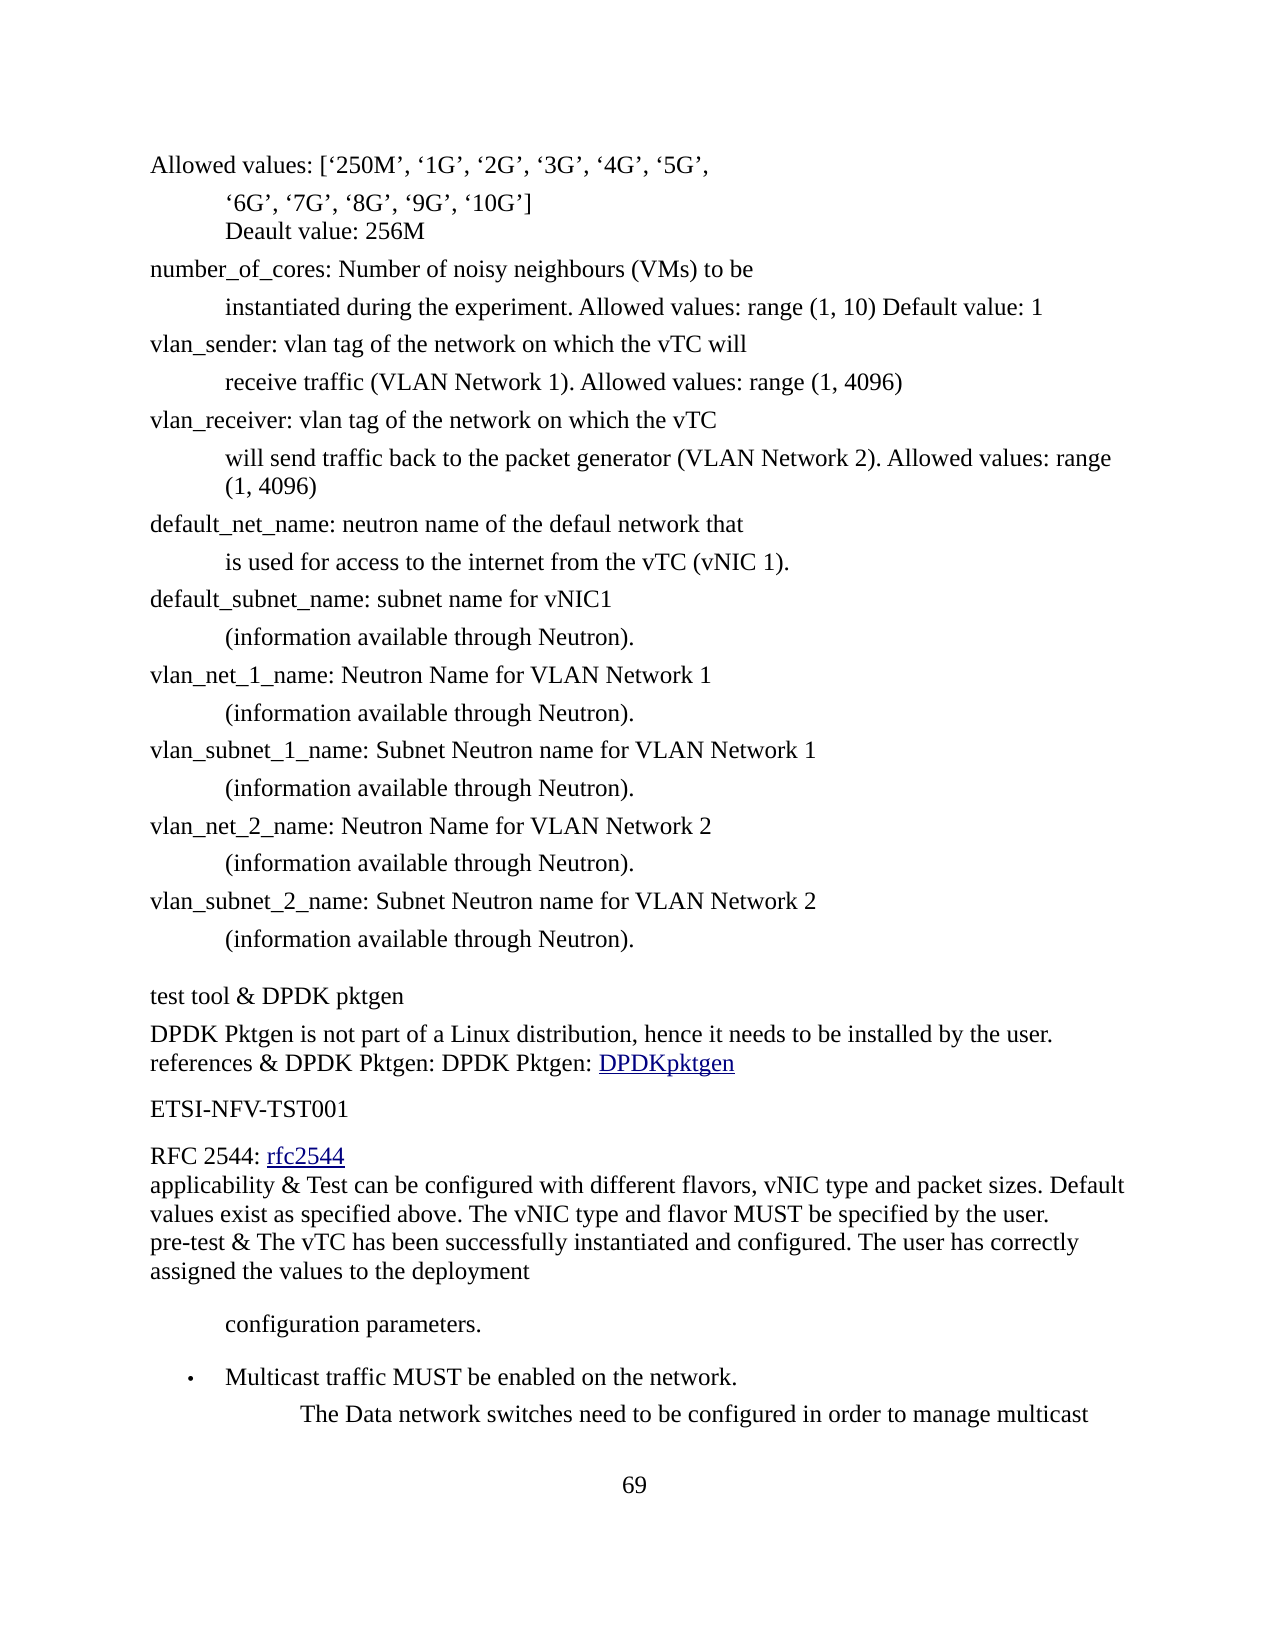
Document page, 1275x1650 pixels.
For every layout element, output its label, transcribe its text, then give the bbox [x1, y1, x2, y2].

text vlan_subnet_2_name: Subnet Neutron name for VLAN Network 2 [150, 886, 1125, 915]
list The Data network switches need to be configured in order to manage multicast [262, 1399, 1125, 1428]
text (information available through Neutron). [225, 622, 1125, 651]
text ETSI-NFV-TST001 [150, 1094, 1125, 1123]
text instantiated during the experiment. Allowed values: range (1, 10) Default value: 1 [225, 292, 1125, 321]
text receive traffic (VLAN Network 1). Allowed values: range (1, 4096) [225, 367, 1125, 396]
text vlan_sender: vlan tag of the network on which the vTC will [150, 329, 1125, 358]
text vlan_subnet_1_name: Subnet Neutron name for VLAN Network 1 [150, 735, 1125, 764]
text test tool & DPDK pktgen [150, 953, 1125, 1010]
text DPDK Pktgen is not part of a Linux distribution, hence it needs to be installed by the user. references & DPDK Pktgen: DPDK Pktgen: DPDKpktgen [150, 1019, 1125, 1077]
text is used for access to the internet from the vTC (vNIC 1). [225, 547, 1125, 576]
text vlan_net_1_name: Neutron Name for VLAN Network 1 [150, 660, 1125, 689]
text RFC 2544: rfc2544 applicability & Test can be configured with different flavors, vNIC type and packet sizes. Default values exist as specified above. The vNIC type and flavor MUST be specified by the user. pre-test & The vTC has been successfully instantiated and configured. The user has correctly assigned the values to the deployment [150, 1141, 1125, 1285]
text (information available through Neutron). [225, 848, 1125, 877]
text default_subnet_name: subnet name for vNIC1 [150, 584, 1125, 613]
text will send traffic back to the packet generator (VLAN Network 2). Allowed values: range (1, 4096) [225, 443, 1125, 500]
list Multicast traffic MUST be enabled on the network. [187, 1362, 1125, 1390]
text vlan_receiver: vlan tag of the network on which the vTC [150, 405, 1125, 434]
text Allowed values: [‘250M’, ‘1G’, ‘2G’, ‘3G’, ‘4G’, ‘5G’, [150, 150, 1125, 179]
text (information available through Neutron). [225, 924, 1125, 953]
text configuration parameters. [225, 1309, 1125, 1338]
text vlan_net_2_name: Neutron Name for VLAN Network 2 [150, 811, 1125, 839]
text ‘6G’, ‘7G’, ‘8G’, ‘9G’, ‘10G’] [225, 188, 1125, 216]
text default_net_name: neutron name of the defaul network that [150, 509, 1125, 538]
text Deault value: 256M [225, 216, 1125, 245]
text (information available through Neutron). [225, 698, 1125, 726]
text (information available through Neutron). [225, 773, 1125, 802]
text number_of_cores: Number of noisy neighbours (VMs) to be [150, 254, 1125, 283]
